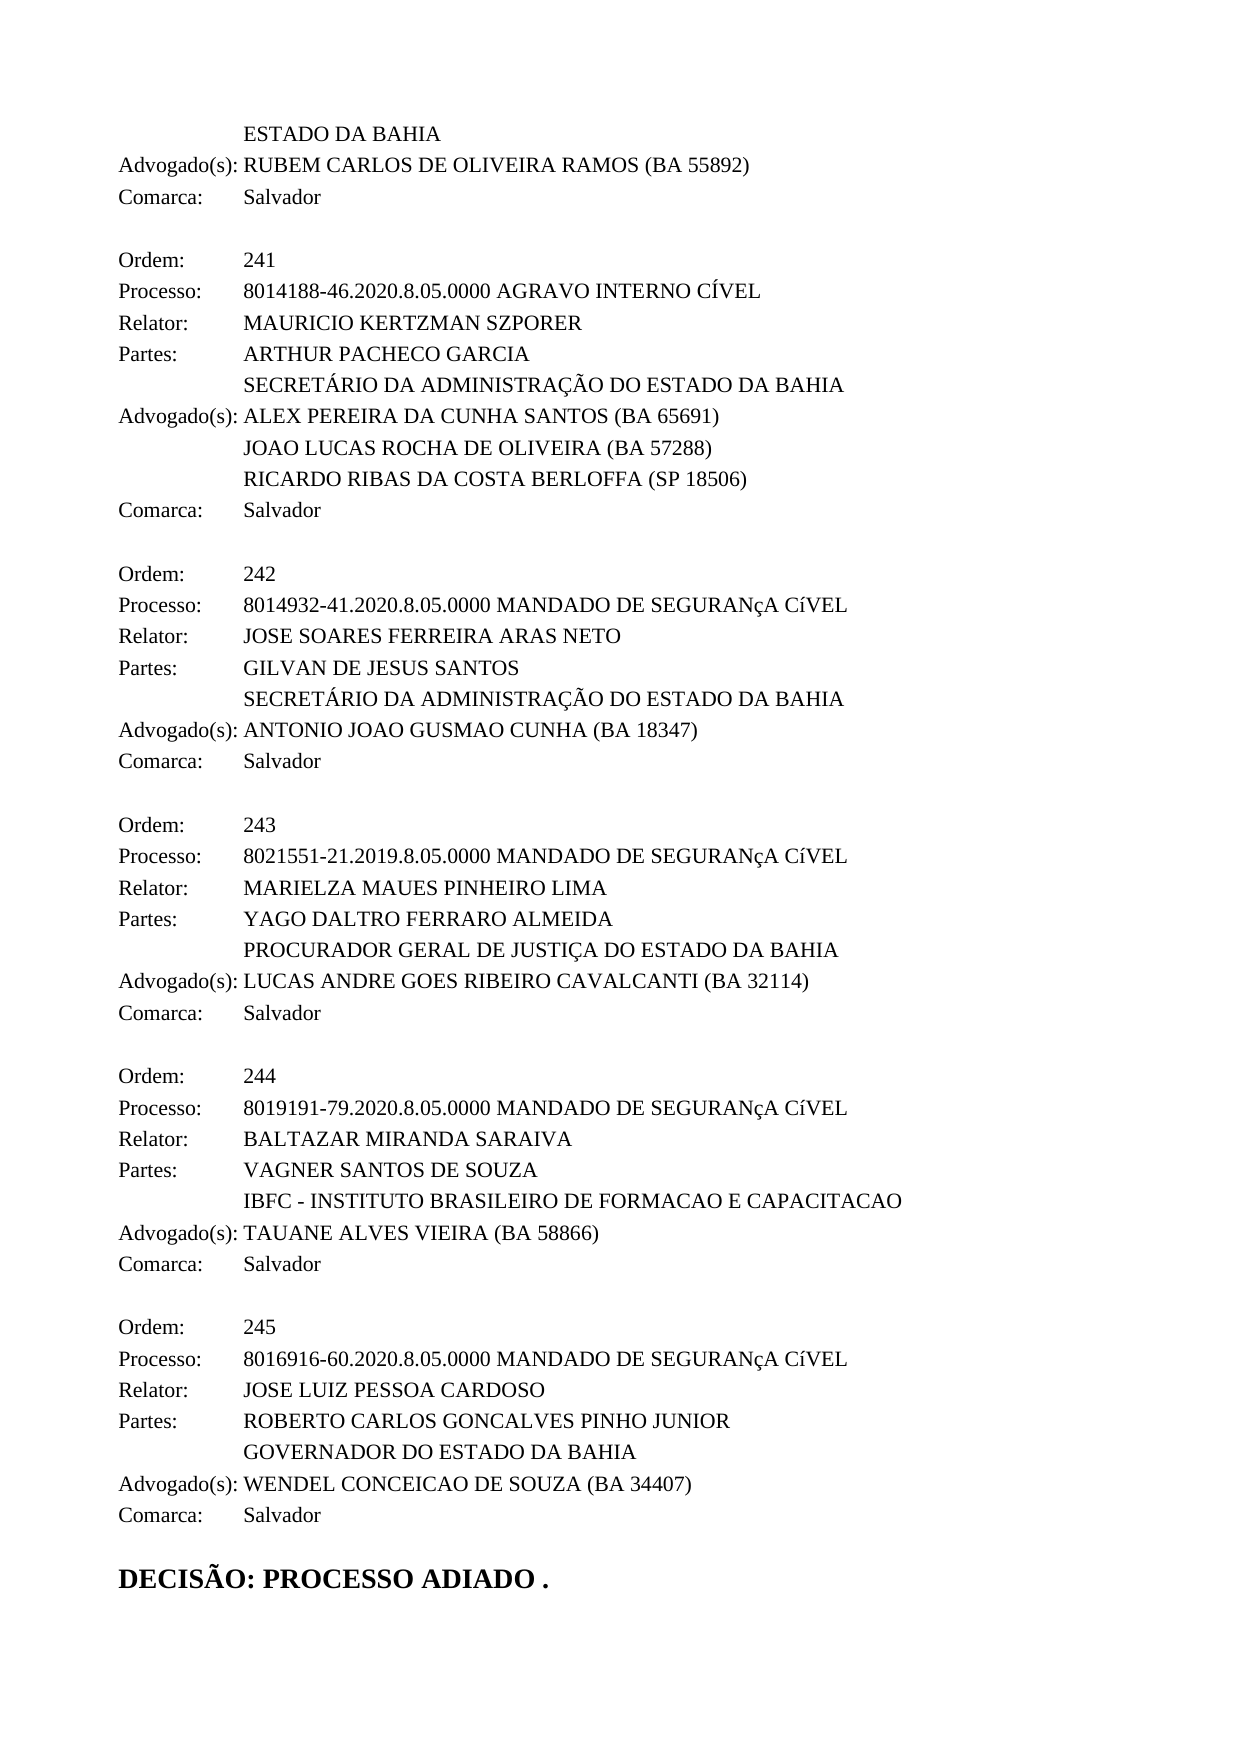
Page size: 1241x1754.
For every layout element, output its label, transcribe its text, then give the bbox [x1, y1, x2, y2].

table_cell Processo: [118, 589, 243, 620]
table_cell Processo: [118, 1343, 243, 1374]
table_header Ordem: [118, 244, 243, 276]
table_cell 8019191-79.2020.8.05.0000 MANDADO DE SEGURANçA CíVEL [243, 1091, 1240, 1123]
table_cell VAGNER SANTOS DE SOUZA [243, 1154, 1240, 1185]
table_cell Relator: [118, 1123, 243, 1154]
table_cell [118, 118, 243, 149]
table_cell Processo: [118, 276, 243, 307]
table_cell Partes: [118, 1405, 243, 1436]
table_cell TAUANE ALVES VIEIRA (BA 58866) [243, 1216, 1240, 1248]
table_cell Salvador [243, 494, 1240, 526]
table_header 241 [243, 244, 1240, 276]
table_cell GOVERNADOR DO ESTADO DA BAHIA [243, 1436, 1240, 1468]
table_cell GILVAN DE JESUS SANTOS [243, 652, 1240, 683]
table_cell 8014932-41.2020.8.05.0000 MANDADO DE SEGURANçA CíVEL [243, 589, 1240, 620]
table_cell BALTAZAR MIRANDA SARAIVA [243, 1123, 1240, 1154]
table_cell Comarca: [118, 494, 243, 526]
table_cell [118, 1185, 243, 1216]
table_cell IBFC - INSTITUTO BRASILEIRO DE FORMACAO E CAPACITACAO [243, 1185, 1240, 1216]
table_cell Advogado(s): [118, 149, 243, 181]
table_cell ARTHUR PACHECO GARCIA [243, 338, 1240, 369]
table_cell JOSE SOARES FERREIRA ARAS NETO [243, 620, 1240, 652]
table_cell 8014188-46.2020.8.05.0000 AGRAVO INTERNO CÍVEL [243, 276, 1240, 307]
table_cell [118, 934, 243, 965]
table_cell Processo: [118, 1091, 243, 1123]
table_cell Comarca: [118, 745, 243, 777]
table_cell [118, 1436, 243, 1468]
table_cell Partes: [118, 652, 243, 683]
table_cell Salvador [243, 181, 1240, 212]
table_cell Advogado(s): [118, 714, 243, 745]
table_cell Relator: [118, 872, 243, 903]
table_cell Comarca: [118, 181, 243, 212]
table_header Ordem: [118, 1311, 243, 1343]
table_cell Salvador [243, 997, 1240, 1028]
table_cell Comarca: [118, 997, 243, 1028]
table_cell Partes: [118, 903, 243, 934]
table_cell WENDEL CONCEICAO DE SOUZA (BA 34407) [243, 1468, 1240, 1499]
table_header 245 [243, 1311, 1240, 1343]
table_header 243 [243, 809, 1240, 840]
table_cell Comarca: [118, 1248, 243, 1279]
table_header Ordem: [118, 809, 243, 840]
table_cell Salvador [243, 745, 1240, 777]
table_cell [118, 432, 243, 463]
table_cell PROCURADOR GERAL DE JUSTIÇA DO ESTADO DA BAHIA [243, 934, 1240, 965]
table_header Ordem: [118, 1060, 243, 1091]
table_cell YAGO DALTRO FERRARO ALMEIDA [243, 903, 1240, 934]
table_header 244 [243, 1060, 1240, 1091]
table_cell Partes: [118, 338, 243, 369]
table_cell Processo: [118, 840, 243, 872]
table_cell [118, 683, 243, 714]
table_cell [118, 463, 243, 494]
table_cell 8016916-60.2020.8.05.0000 MANDADO DE SEGURANçA CíVEL [243, 1343, 1240, 1374]
table_cell Partes: [118, 1154, 243, 1185]
table_cell RUBEM CARLOS DE OLIVEIRA RAMOS (BA 55892) [243, 149, 1240, 181]
table_cell ANTONIO JOAO GUSMAO CUNHA (BA 18347) [243, 714, 1240, 745]
table_cell ALEX PEREIRA DA CUNHA SANTOS (BA 65691) [243, 401, 1240, 432]
table_cell JOSE LUIZ PESSOA CARDOSO [243, 1374, 1240, 1405]
table_cell Advogado(s): [118, 1216, 243, 1248]
table_cell Relator: [118, 620, 243, 652]
table_cell MARIELZA MAUES PINHEIRO LIMA [243, 872, 1240, 903]
text DECISÃO: PROCESSO ADIADO . [118, 1562, 1122, 1595]
table_cell LUCAS ANDRE GOES RIBEIRO CAVALCANTI (BA 32114) [243, 965, 1240, 997]
table_cell Advogado(s): [118, 401, 243, 432]
table_cell Advogado(s): [118, 965, 243, 997]
table_cell RICARDO RIBAS DA COSTA BERLOFFA (SP 18506) [243, 463, 1240, 494]
table_cell ROBERTO CARLOS GONCALVES PINHO JUNIOR [243, 1405, 1240, 1436]
table_header 242 [243, 558, 1240, 589]
table_cell SECRETÁRIO DA ADMINISTRAÇÃO DO ESTADO DA BAHIA [243, 369, 1240, 401]
table_cell JOAO LUCAS ROCHA DE OLIVEIRA (BA 57288) [243, 432, 1240, 463]
table_cell Salvador [243, 1248, 1240, 1279]
table_cell SECRETÁRIO DA ADMINISTRAÇÃO DO ESTADO DA BAHIA [243, 683, 1240, 714]
table_cell 8021551-21.2019.8.05.0000 MANDADO DE SEGURANçA CíVEL [243, 840, 1240, 872]
table_cell Relator: [118, 1374, 243, 1405]
table_cell Relator: [118, 307, 243, 338]
table_cell Salvador [243, 1499, 1240, 1530]
table_header Ordem: [118, 558, 243, 589]
table_cell ESTADO DA BAHIA [243, 118, 1240, 149]
table_cell Comarca: [118, 1499, 243, 1530]
table_cell MAURICIO KERTZMAN SZPORER [243, 307, 1240, 338]
table_cell Advogado(s): [118, 1468, 243, 1499]
table_cell [118, 369, 243, 401]
